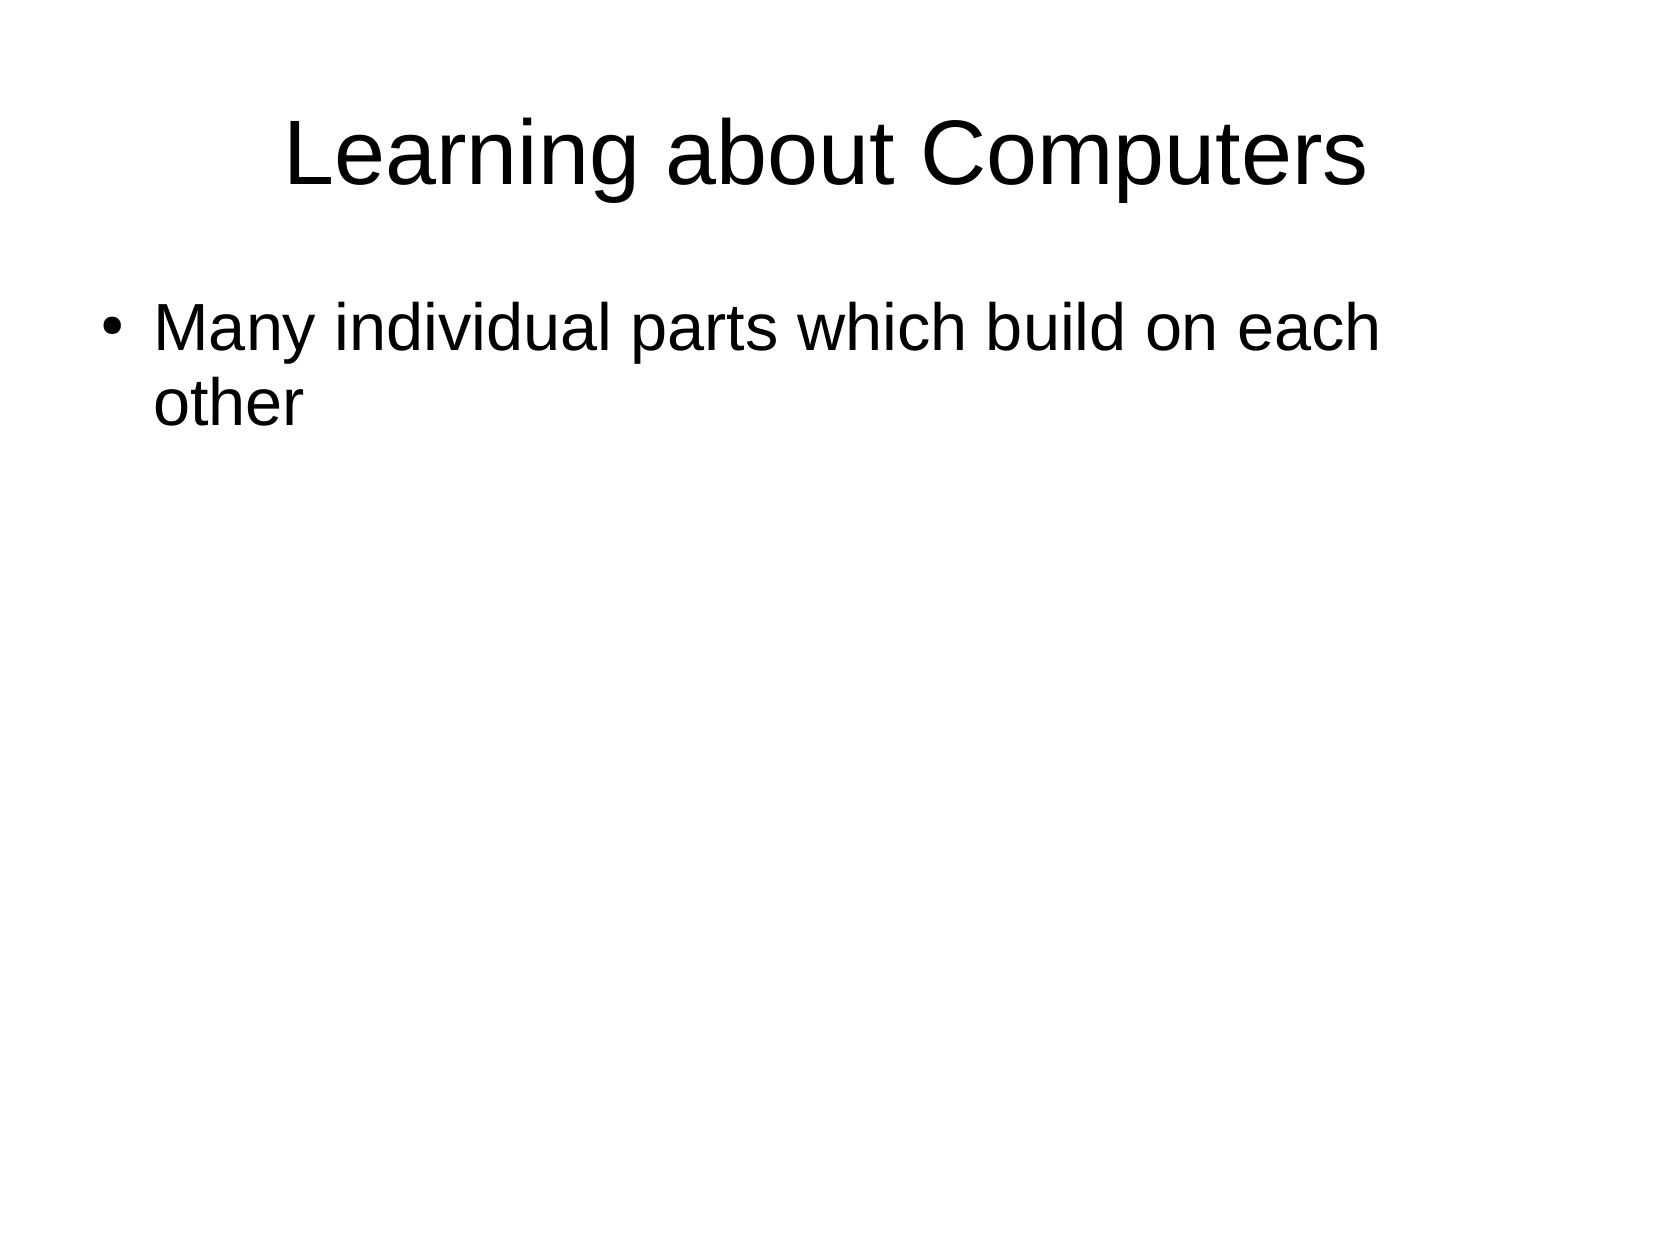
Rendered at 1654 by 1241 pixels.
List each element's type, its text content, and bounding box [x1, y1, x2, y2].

title Learning about Computers [82, 49, 1571, 257]
list Many individual parts which build on each other [82, 290, 1538, 1010]
